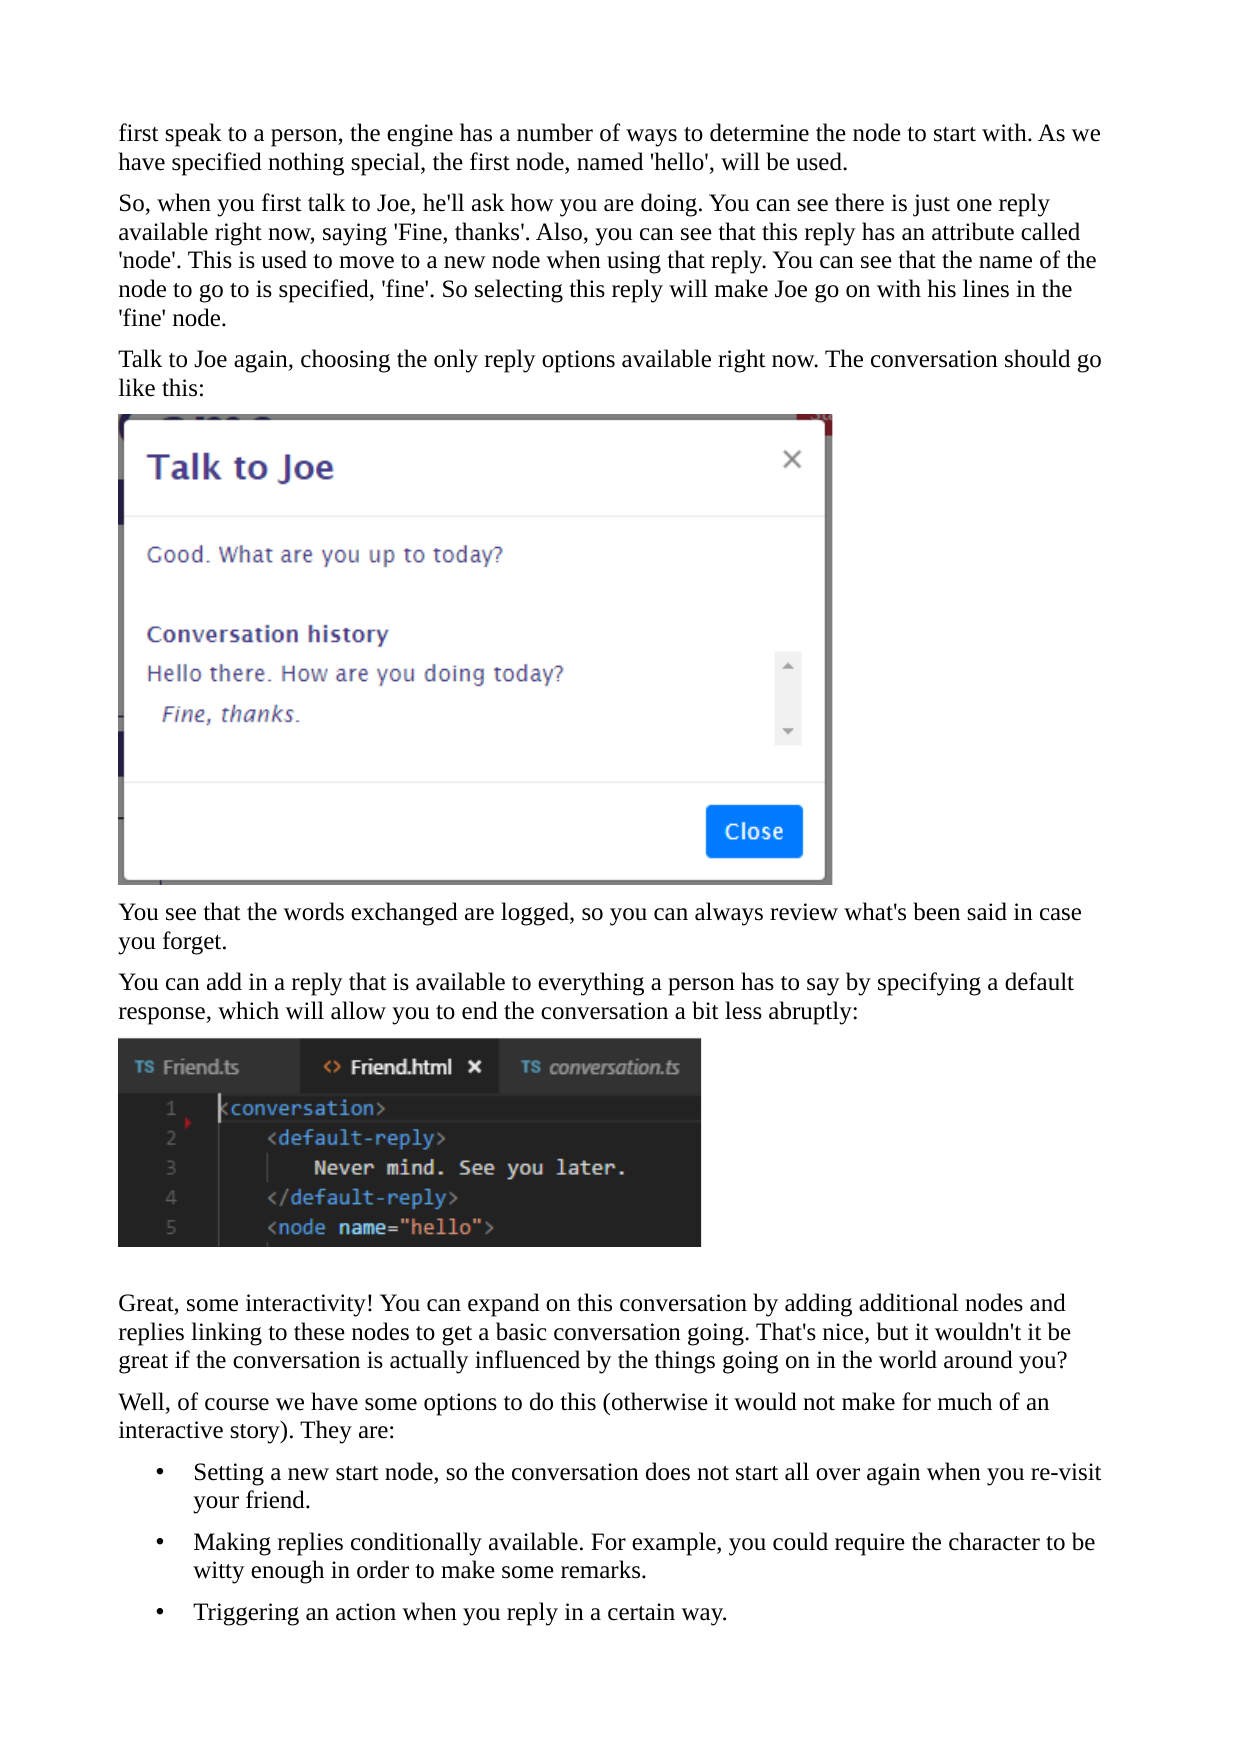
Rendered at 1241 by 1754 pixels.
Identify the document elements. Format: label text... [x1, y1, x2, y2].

list Making replies conditionally available. For example, you could require the character to be witty enough in order to make some remarks. [156, 1527, 1122, 1584]
text You see that the words exchanged are logged, so you can always review what's been said in case you forget. [118, 897, 1122, 955]
text Well, of course we have some options to do this (otherwise it would not make for much of an interactive story). They are: [118, 1387, 1122, 1444]
list Setting a new start node, so the conversation does not start all over again when you re-visit your friend. [156, 1457, 1122, 1514]
text Great, some interactivity! You can expand on this conversation by adding additional nodes and replies linking to these nodes to get a basic conversation going. That's nice, but it wouldn't it be great if the conversation is actually influenced by the things going on in the world around you? [118, 1288, 1122, 1374]
list Triggering an action when you reply in a certain way. [156, 1597, 1122, 1625]
text You can add in a reply that is available to everything a person has to say by specifying a default response, which will allow you to end the conversation a bit less abruptly: [118, 967, 1122, 1025]
text So, when you first talk to Joe, he'll ask how you are doing. You can see there is just one reply available right now, saying 'Fine, thanks'. Also, you can see that this reply has an attribute called 'node'. This is used to move to a new node when using that reply. You can see that the name of the node to go to is specified, 'fine'. So selecting this reply will make Joe go on with his lines in the 'fine' node. [118, 188, 1122, 332]
text Talk to Joe again, choosing the only reply options available right now. The conversation should go like this: [118, 344, 1122, 402]
text first speak to a person, the engine has a number of ways to determine the node to start with. As we have specified nothing special, the first node, named 'hello', will be used. [118, 118, 1122, 176]
